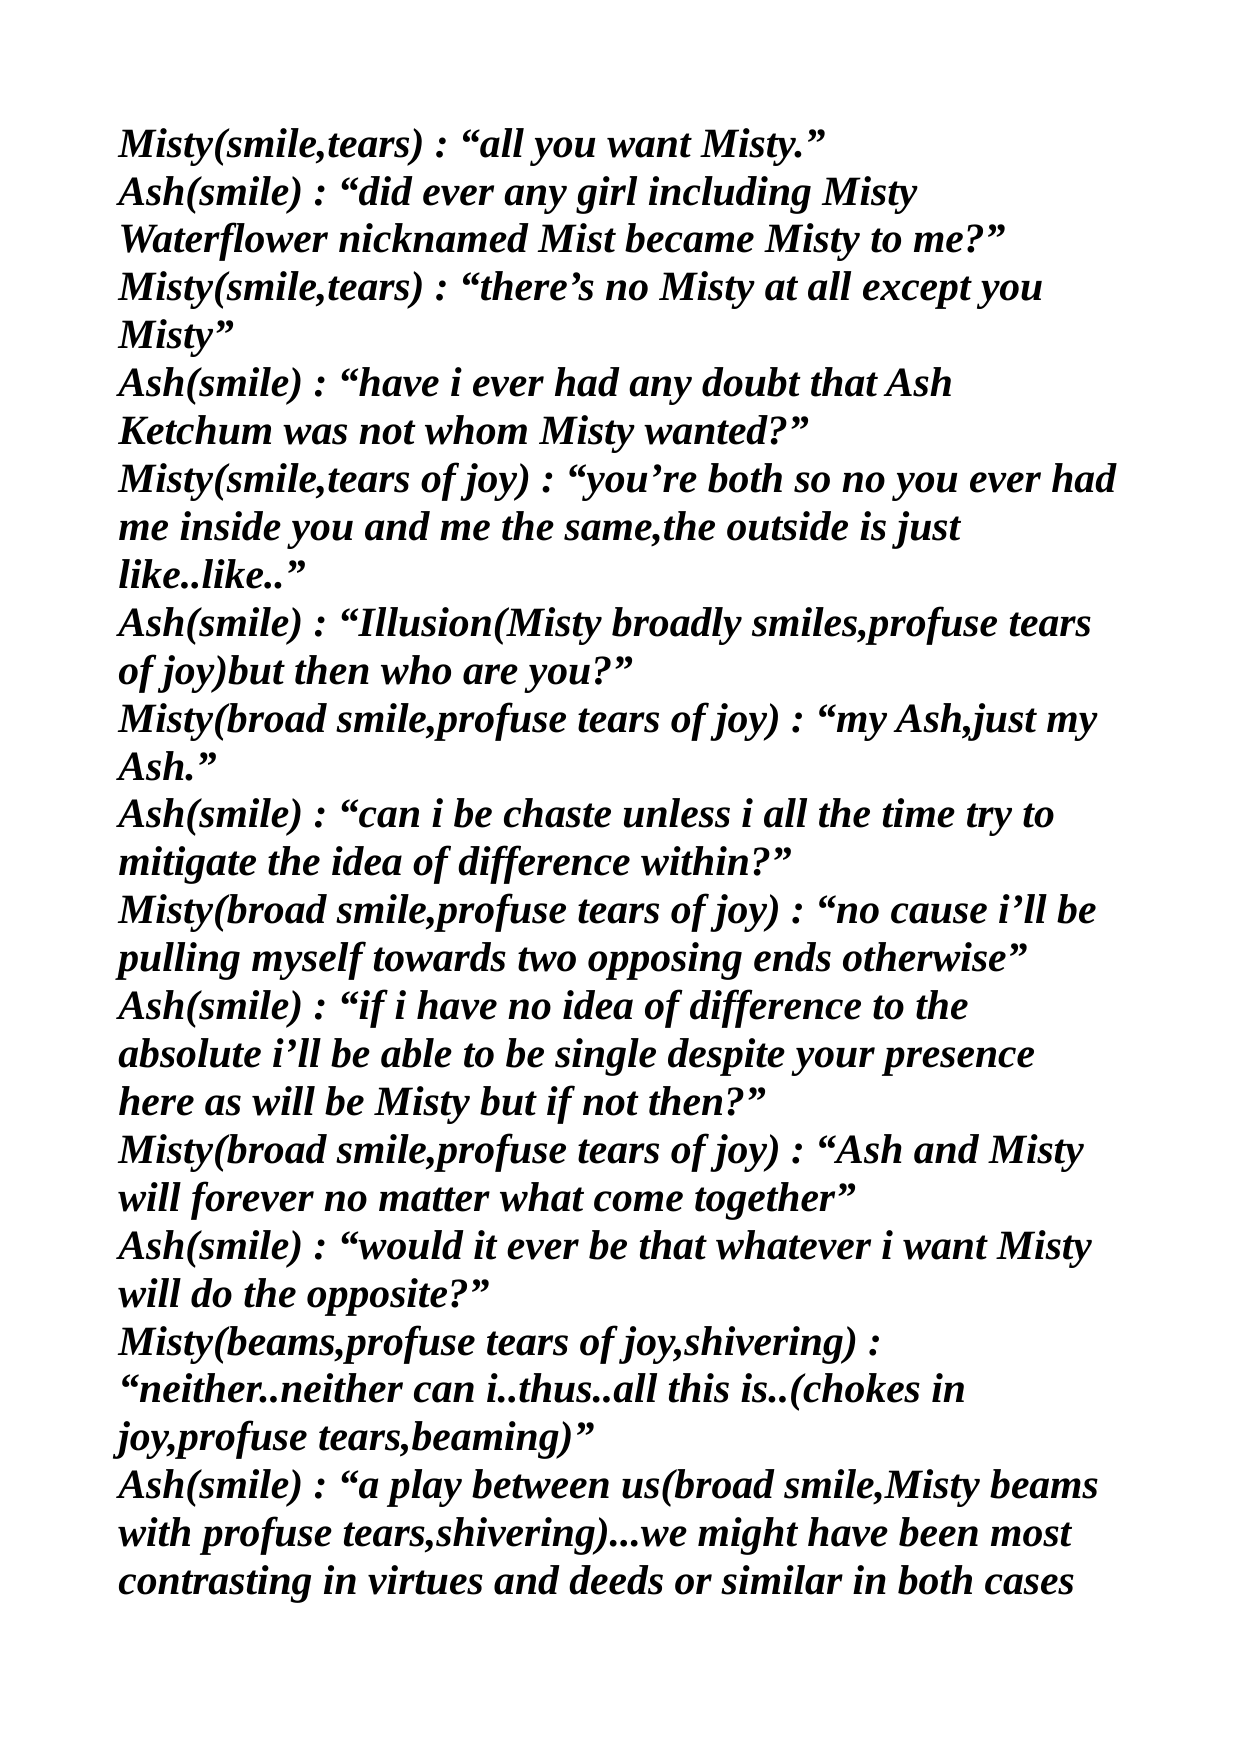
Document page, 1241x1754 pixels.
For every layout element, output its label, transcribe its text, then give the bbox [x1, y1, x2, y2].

text Ash(smile) : “would it ever be that whatever i want Misty will do the opposite?” [118, 1220, 1122, 1316]
text Misty(broad smile,profuse tears of joy) : “no cause i’ll be pulling myself towards two opposing ends otherwise” [118, 885, 1122, 981]
text Ash(smile) : “a play between us(broad smile,Misty beams with profuse tears,shivering)...we might have been most contrasting in virtues and deeds or similar in both cases [118, 1460, 1122, 1603]
text Misty(beams,profuse tears of joy,shivering) : “neither..neither can i..thus..all this is..(chokes in joy,profuse tears,beaming)” [118, 1316, 1122, 1460]
text Misty(smile,tears) : “all you want Misty.” [118, 118, 1122, 166]
text Ash(smile) : “Illusion(Misty broadly smiles,profuse tears of joy)but then who are you?” [118, 597, 1122, 693]
text Ash(smile) : “if i have no idea of difference to the absolute i’ll be able to be single despite your presence here as will be Misty but if not then?” [118, 981, 1122, 1124]
text Misty(smile,tears) : “there’s no Misty at all except you Misty” [118, 262, 1122, 358]
text Misty(broad smile,profuse tears of joy) : “my Ash,just my Ash.” [118, 693, 1122, 789]
text Misty(broad smile,profuse tears of joy) : “Ash and Misty will forever no matter what come together” [118, 1124, 1122, 1220]
text Ash(smile) : “can i be chaste unless i all the time try to mitigate the idea of difference within?” [118, 789, 1122, 885]
text Ash(smile) : “did ever any girl including Misty Waterflower nicknamed Mist became Misty to me?” [118, 166, 1122, 262]
text Misty(smile,tears of joy) : “you’re both so no you ever had me inside you and me the same,the outside is just like..like..” [118, 453, 1122, 597]
text Ash(smile) : “have i ever had any doubt that Ash Ketchum was not whom Misty wanted?” [118, 358, 1122, 453]
